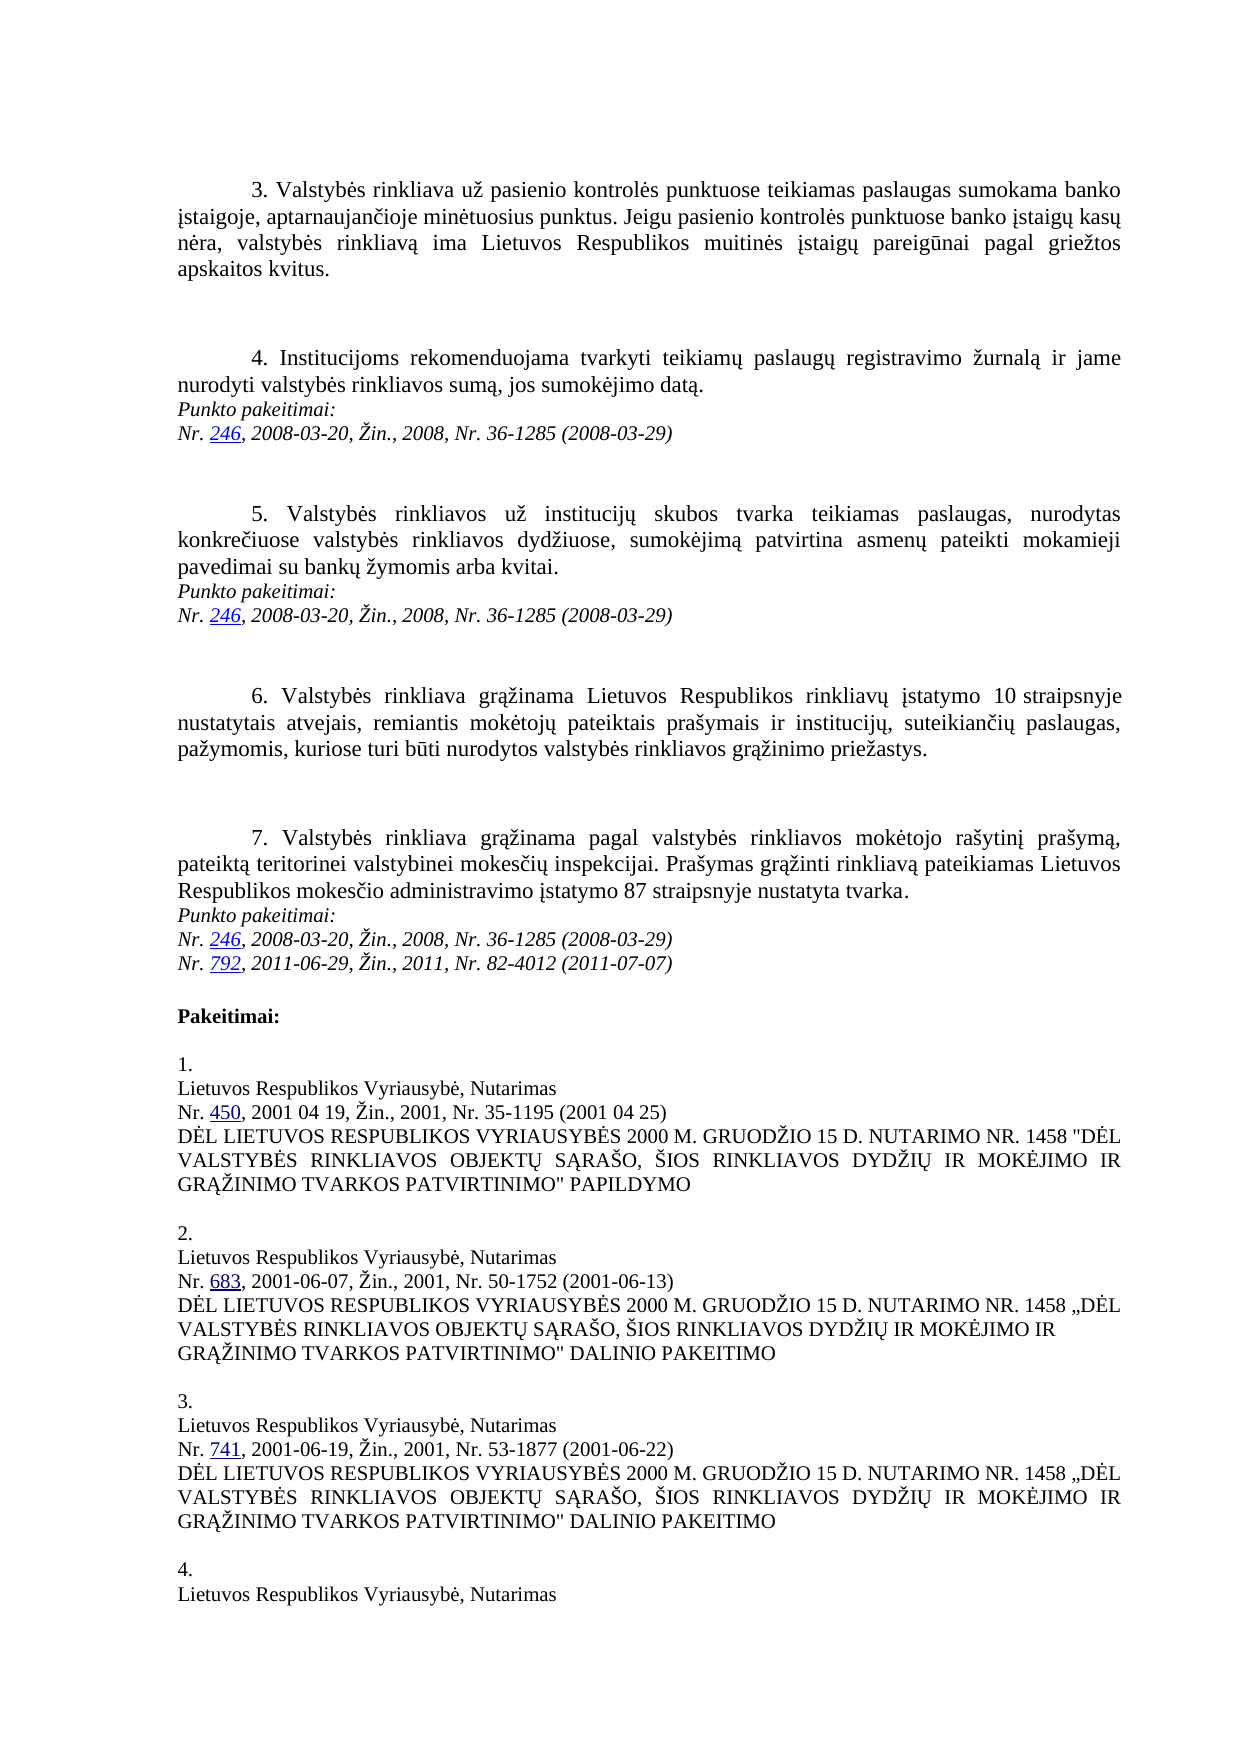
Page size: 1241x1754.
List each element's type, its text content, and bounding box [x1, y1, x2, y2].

text 7. Valstybės rinkliava grąžinama pagal valstybės rinkliavos mokėtojo rašytinį prašymą, pateiktą teritorinei valstybinei mokesčių inspekcijai. Prašymas grąžinti rinkliavą pateikiamas Lietuvos Respublikos mokesčio administravimo įstatymo 87 straipsnyje nustatyta tvarka. [177, 824, 1122, 903]
text 3. [177, 1389, 1122, 1413]
text Lietuvos Respublikos Vyriausybė, Nutarimas [177, 1581, 1122, 1606]
text 1. [177, 1052, 1122, 1076]
text Punkto pakeitimai: [177, 903, 1122, 927]
text DĖL LIETUVOS RESPUBLIKOS VYRIAUSYBĖS 2000 M. GRUODŽIO 15 D. NUTARIMO NR. 1458 „DĖL VALSTYBĖS RINKLIAVOS OBJEKTŲ SĄRAŠO, ŠIOS RINKLIAVOS DYDŽIŲ IR MOKĖJIMO IR GRĄŽINIMO TVARKOS PATVIRTINIMO" DALINIO PAKEITIMO [177, 1461, 1122, 1533]
text Nr. 246, 2008-03-20, Žin., 2008, Nr. 36-1285 (2008-03-29) [177, 603, 1122, 627]
text 2. [177, 1221, 1122, 1244]
text Lietuvos Respublikos Vyriausybė, Nutarimas [177, 1244, 1122, 1269]
text Nr. 683, 2001-06-07, Žin., 2001, Nr. 50-1752 (2001-06-13) [177, 1269, 1122, 1293]
text Pakeitimai: [177, 1004, 1122, 1028]
text Lietuvos Respublikos Vyriausybė, Nutarimas [177, 1076, 1122, 1100]
text 4. Institucijoms rekomenduojama tvarkyti teikiamų paslaugų registravimo žurnalą ir jame nurodyti valstybės rinkliavos sumą, jos sumokėjimo datą. [177, 344, 1122, 397]
text Nr. 246, 2008-03-20, Žin., 2008, Nr. 36-1285 (2008-03-29) [177, 421, 1122, 445]
text Nr. 741, 2001-06-19, Žin., 2001, Nr. 53-1877 (2001-06-22) [177, 1437, 1122, 1461]
text 5. Valstybės rinkliavos už institucijų skubos tvarka teikiamas paslaugas, nurodytas konkrečiuose valstybės rinkliavos dydžiuose, sumokėjimą patvirtina asmenų pateikti mokamieji pavedimai su bankų žymomis arba kvitai. [177, 500, 1122, 579]
text Lietuvos Respublikos Vyriausybė, Nutarimas [177, 1413, 1122, 1437]
text Punkto pakeitimai: [177, 397, 1122, 421]
text 3. Valstybės rinkliava už pasienio kontrolės punktuose teikiamas paslaugas sumokama banko įstaigoje, aptarnaujančioje minėtuosius punktus. Jeigu pasienio kontrolės punktuose banko įstaigų kasų nėra, valstybės rinkliavą ima Lietuvos Respublikos muitinės įstaigų pareigūnai pagal griežtos apskaitos kvitus. [177, 176, 1122, 282]
text Nr. 450, 2001 04 19, Žin., 2001, Nr. 35-1195 (2001 04 25) [177, 1100, 1122, 1124]
text DĖL LIETUVOS RESPUBLIKOS VYRIAUSYBĖS 2000 M. GRUODŽIO 15 D. NUTARIMO NR. 1458 "DĖL VALSTYBĖS RINKLIAVOS OBJEKTŲ SĄRAŠO, ŠIOS RINKLIAVOS DYDŽIŲ IR MOKĖJIMO IR GRĄŽINIMO TVARKOS PATVIRTINIMO" PAPILDYMO [177, 1124, 1122, 1196]
text Nr. 792, 2011-06-29, Žin., 2011, Nr. 82-4012 (2011-07-07) [177, 951, 1122, 975]
text 6. Valstybės rinkliava grąžinama Lietuvos Respublikos rinkliavų įstatymo 10 straipsnyje nustatytais atvejais, remiantis mokėtojų pateiktais prašymais ir institucijų, suteikiančių paslaugas, pažymomis, kuriose turi būti nurodytos valstybės rinkliavos grąžinimo priežastys. [177, 682, 1122, 762]
text DĖL LIETUVOS RESPUBLIKOS VYRIAUSYBĖS 2000 M. GRUODŽIO 15 D. NUTARIMO NR. 1458 „DĖL VALSTYBĖS RINKLIAVOS OBJEKTŲ SĄRAŠO, ŠIOS RINKLIAVOS DYDŽIŲ IR MOKĖJIMO IR GRĄŽINIMO TVARKOS PATVIRTINIMO" DALINIO PAKEITIMO [177, 1293, 1122, 1365]
text Punkto pakeitimai: [177, 579, 1122, 603]
text Nr. 246, 2008-03-20, Žin., 2008, Nr. 36-1285 (2008-03-29) [177, 927, 1122, 951]
text 4. [177, 1557, 1122, 1581]
